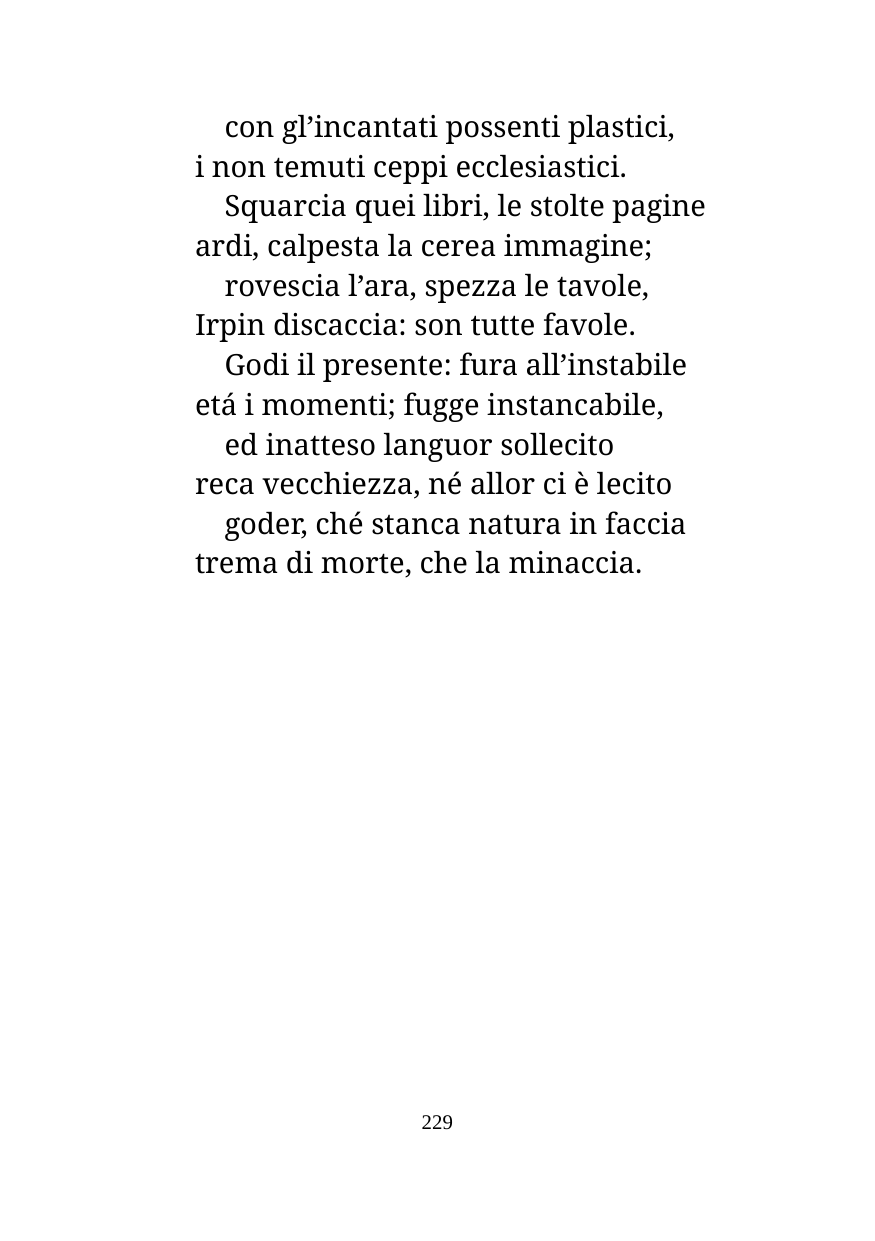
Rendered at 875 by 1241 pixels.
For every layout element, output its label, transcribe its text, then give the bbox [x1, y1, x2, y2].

text Godi il presente: fura all’instabile etá i momenti; fugge instancabile, [195, 344, 768, 424]
text Squarcia quei libri, le stolte pagine ardi, calpesta la cerea immagine; [195, 186, 768, 265]
text ed inatteso languor sollecito reca vecchiezza, né allor ci è lecito [195, 424, 768, 503]
text con gl’incantati possenti plastici, i non temuti ceppi ecclesiastici. [195, 106, 768, 186]
text goder, ché stanca natura in faccia trema di morte, che la minaccia. [195, 503, 768, 582]
text rovescia l’ara, spezza le tavole, Irpin discaccia: son tutte favole. [195, 265, 768, 344]
